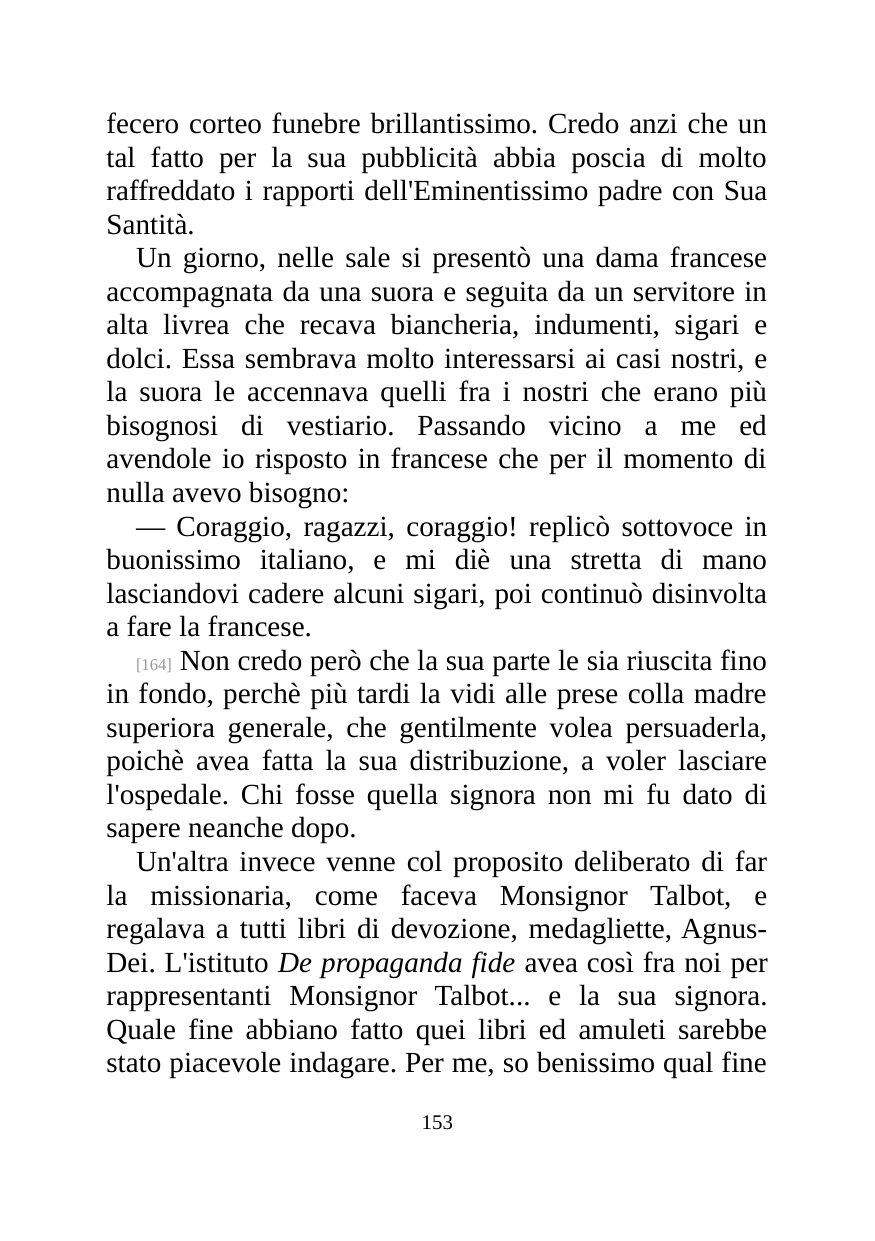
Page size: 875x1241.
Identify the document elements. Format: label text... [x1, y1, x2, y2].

text [164] Non credo però che la sua parte le sia riuscita fino in fondo, perchè più tardi la vidi alle prese colla madre superiora generale, che gentilmente volea persuaderla, poichè avea fatta la sua distribuzione, a voler lasciare l'ospedale. Chi fosse quella signora non mi fu dato di sapere neanche dopo. [106, 643, 768, 844]
text Un giorno, nelle sale si presentò una dama francese accompagnata da una suora e seguita da un servitore in alta livrea che recava biancheria, indumenti, sigari e dolci. Essa sembrava molto interessarsi ai casi nostri, e la suora le accennava quelli fra i nostri che erano più bisognosi di vestiario. Passando vicino a me ed avendole io risposto in francese che per il momento di nulla avevo bisogno: [106, 240, 768, 509]
text — Coraggio, ragazzi, coraggio! replicò sottovoce in buonissimo italiano, e mi diè una stretta di mano lasciandovi cadere alcuni sigari, poi continuò disinvolta a fare la francese. [106, 509, 768, 643]
text fecero corteo funebre brillantissimo. Credo anzi che un tal fatto per la sua pubblicità abbia poscia di molto raffreddato i rapporti dell'Eminentissimo padre con Sua Santità. [106, 106, 768, 240]
text Un'altra invece venne col proposito deliberato di far la missionaria, come faceva Monsignor Talbot, e regalava a tutti libri di devozione, medagliette, Agnus-Dei. L'istituto De propaganda fide avea così fra noi per rappresentanti Monsignor Talbot... e la sua signora. Quale fine abbiano fatto quei libri ed amuleti sarebbe stato piacevole indagare. Per me, so benissimo qual fine [106, 844, 768, 1079]
